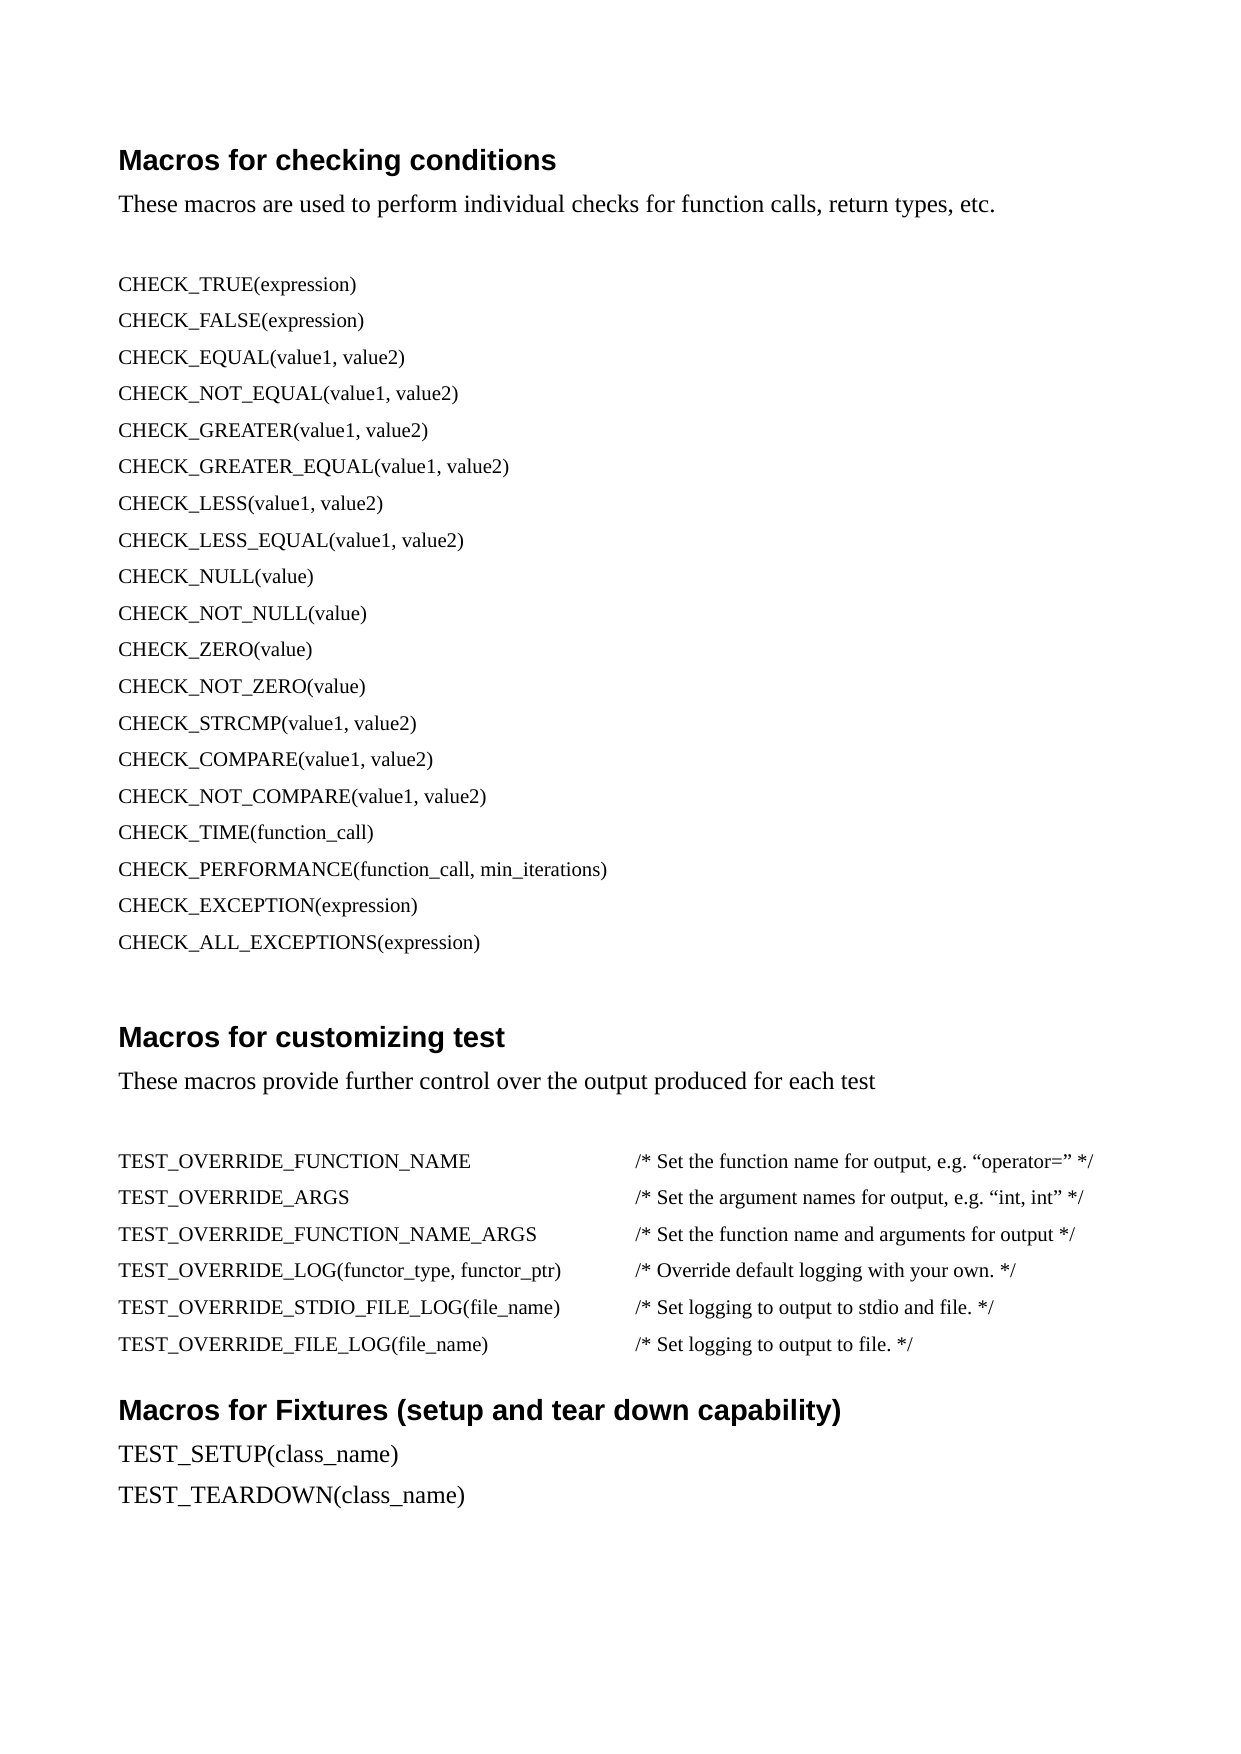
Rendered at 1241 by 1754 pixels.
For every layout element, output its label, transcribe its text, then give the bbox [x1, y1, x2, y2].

text CHECK_ALL_EXCEPTIONS(expression) [118, 930, 1122, 983]
text CHECK_EXCEPTION(expression) [118, 893, 1122, 917]
text TEST_TEARDOWN(class_name) [118, 1480, 1122, 1509]
subtitle Macros for customizing test [118, 1020, 1122, 1054]
text CHECK_PERFORMANCE(function_call, min_iterations) [118, 857, 1122, 881]
text CHECK_NOT_ZERO(value) [118, 674, 1122, 698]
text TEST_OVERRIDE_FUNCTION_NAME /* Set the function name for output, e.g. “operator=” */ [118, 1149, 1122, 1173]
subtitle Macros for Fixtures (setup and tear down capability) [118, 1393, 1122, 1427]
text TEST_OVERRIDE_LOG(functor_type, functor_ptr) /* Override default logging with your own. */ [118, 1258, 1122, 1282]
text TEST_OVERRIDE_FUNCTION_NAME_ARGS /* Set the function name and arguments for output */ [118, 1222, 1122, 1246]
text TEST_OVERRIDE_STDIO_FILE_LOG(file_name) /* Set logging to output to stdio and file. */ [118, 1295, 1122, 1319]
text CHECK_LESS_EQUAL(value1, value2) [118, 528, 1122, 552]
text CHECK_TRUE(expression) [118, 272, 1122, 296]
text TEST_OVERRIDE_ARGS /* Set the argument names for output, e.g. “int, int” */ [118, 1185, 1122, 1209]
text TEST_OVERRIDE_FILE_LOG(file_name) /* Set logging to output to file. */ [118, 1331, 1122, 1356]
text CHECK_TIME(function_call) [118, 820, 1122, 844]
text CHECK_GREATER_EQUAL(value1, value2) [118, 454, 1122, 478]
text CHECK_GREATER(value1, value2) [118, 418, 1122, 442]
subtitle Macros for checking conditions [118, 143, 1122, 177]
text CHECK_LESS(value1, value2) [118, 491, 1122, 515]
text These macros are used to perform individual checks for function calls, return types, etc. [118, 189, 1122, 218]
text These macros provide further control over the output produced for each test [118, 1066, 1122, 1095]
text CHECK_FALSE(expression) [118, 308, 1122, 332]
text CHECK_EQUAL(value1, value2) [118, 345, 1122, 369]
text CHECK_ZERO(value) [118, 637, 1122, 661]
text CHECK_NULL(value) [118, 564, 1122, 588]
text CHECK_STRCMP(value1, value2) [118, 710, 1122, 734]
text CHECK_NOT_COMPARE(value1, value2) [118, 783, 1122, 808]
text TEST_SETUP(class_name) [118, 1439, 1122, 1468]
text CHECK_NOT_NULL(value) [118, 601, 1122, 625]
text CHECK_NOT_EQUAL(value1, value2) [118, 381, 1122, 405]
text CHECK_COMPARE(value1, value2) [118, 747, 1122, 771]
